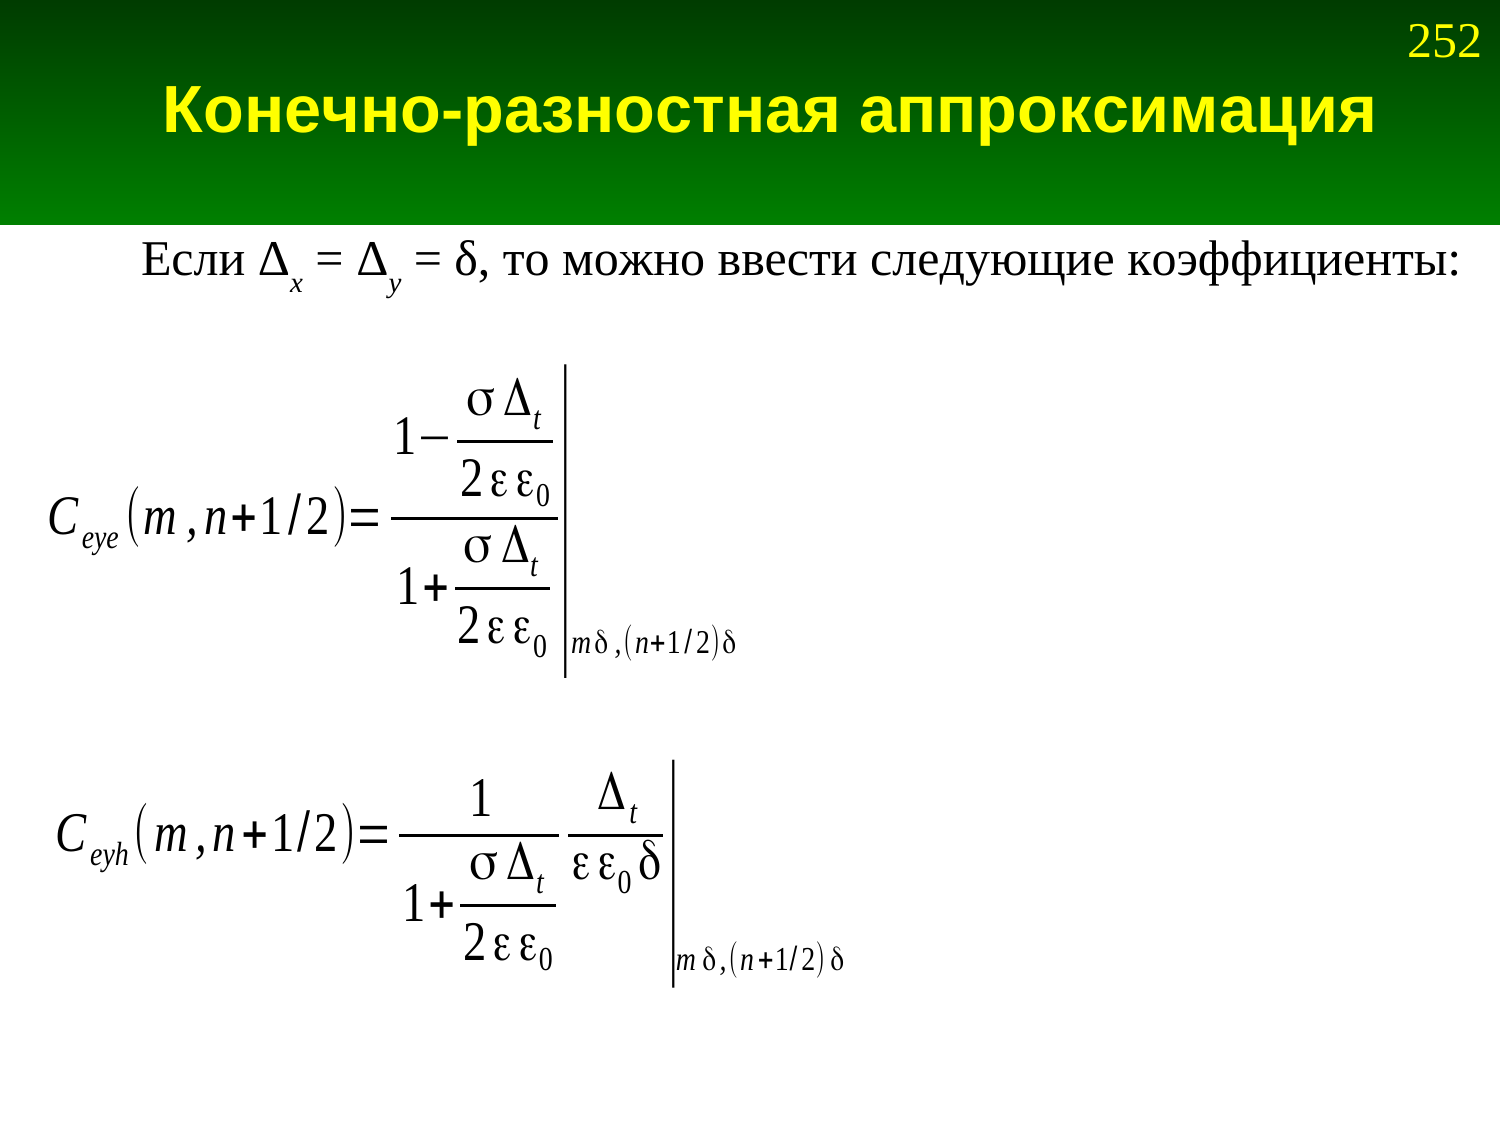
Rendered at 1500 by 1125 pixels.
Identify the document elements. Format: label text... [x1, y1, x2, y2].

text_box Если Δx = Δy = δ, то можно ввести следующие коэффициенты: [126, 218, 1472, 306]
chart [35, 359, 749, 680]
chart [43, 756, 855, 991]
title Конечно-разностная аппроксимация [100, 7, 1441, 204]
